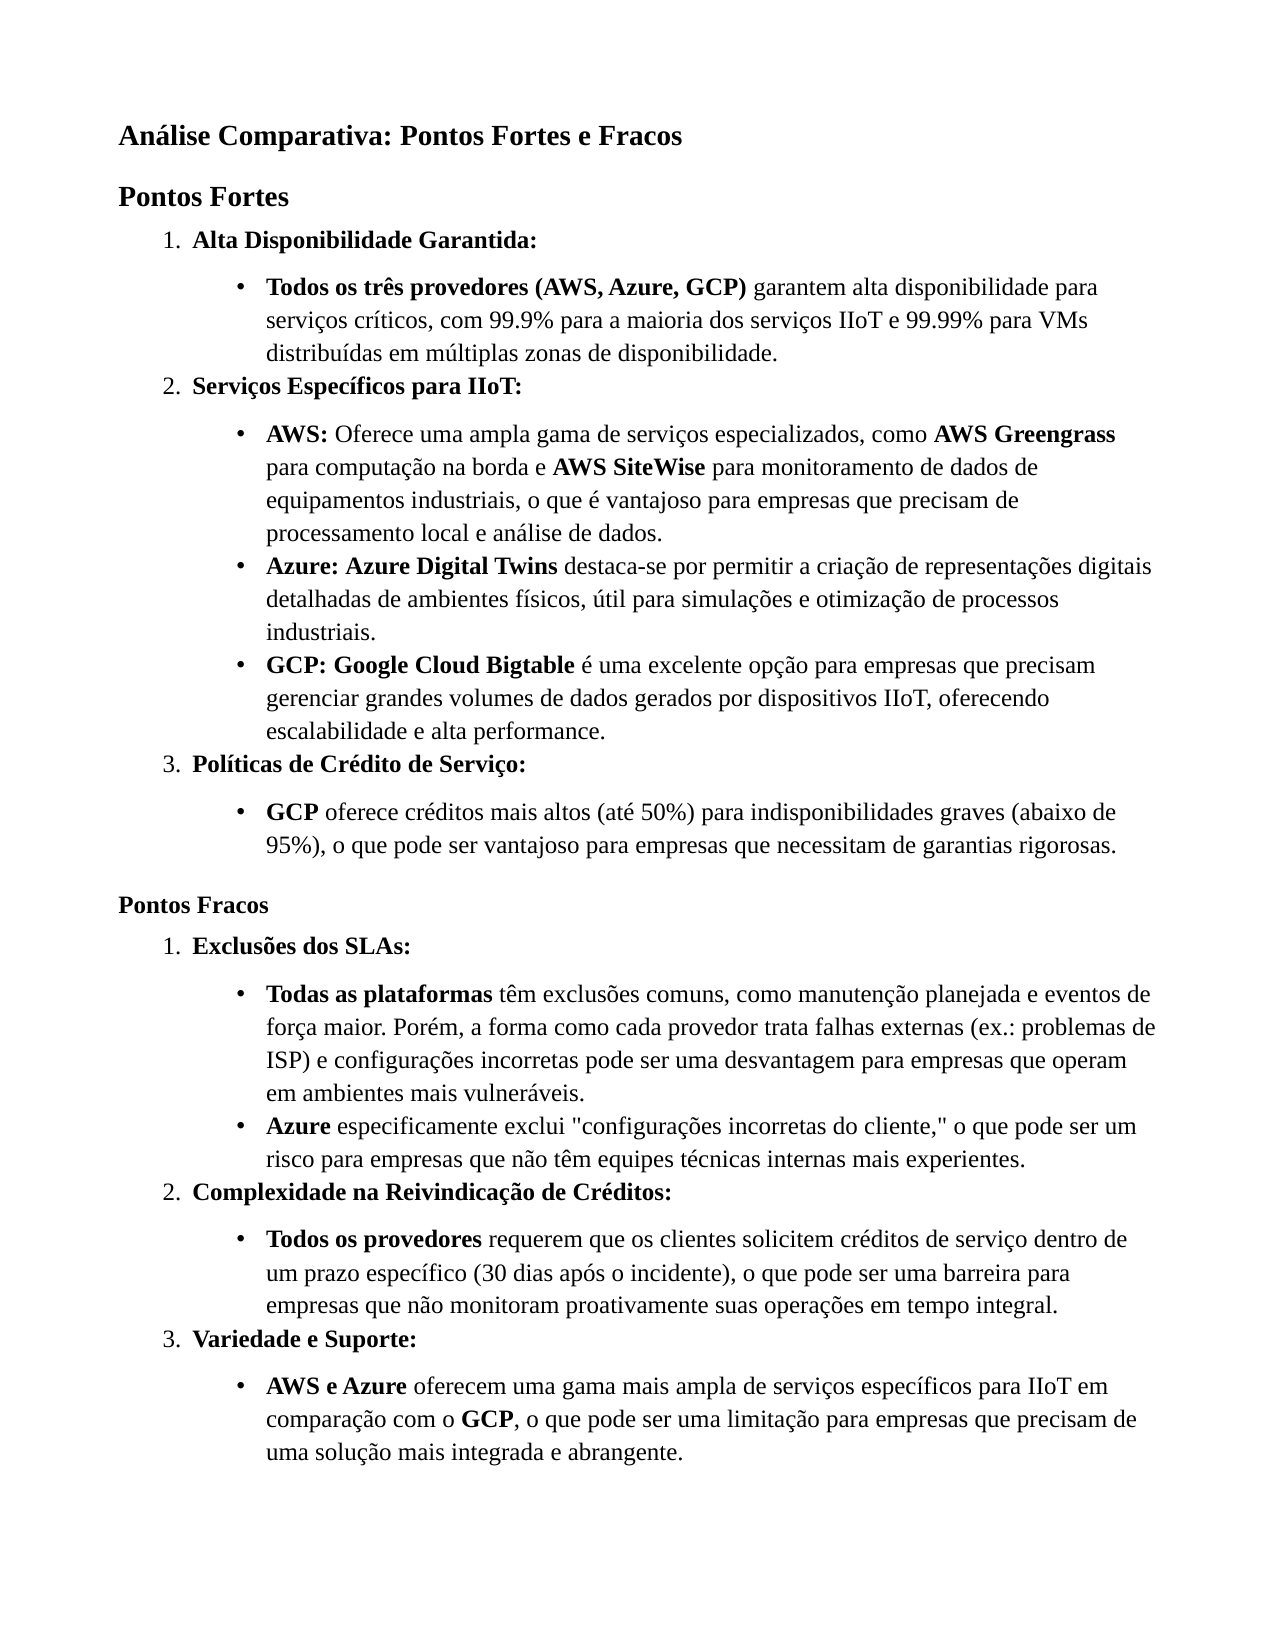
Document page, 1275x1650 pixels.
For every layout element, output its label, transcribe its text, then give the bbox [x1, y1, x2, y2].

list Todos os três provedores (AWS, Azure, GCP) garantem alta disponibilidade para serviços críticos, com 99.9% para a maioria dos serviços IIoT e 99.99% para VMs distribuídas em múltiplas zonas de disponibilidade. [236, 272, 1157, 367]
list Todos os provedores requerem que os clientes solicitem créditos de serviço dentro de um prazo específico (30 dias após o incidente), o que pode ser uma barreira para empresas que não monitoram proativamente suas operações em tempo integral. [236, 1224, 1157, 1319]
list AWS e Azure oferecem uma gama mais ampla de serviços específicos para IIoT em comparação com o GCP, o que pode ser uma limitação para empresas que precisam de uma solução mais integrada e abrangente. [236, 1371, 1157, 1466]
list Azure: Azure Digital Twins destaca-se por permitir a criação de representações digitais detalhadas de ambientes físicos, útil para simulações e otimização de processos industriais. [236, 551, 1157, 646]
subtitle Análise Comparativa: Pontos Fortes e Fracos [118, 118, 1157, 152]
subtitle Pontos Fracos [118, 890, 1157, 919]
list GCP oferece créditos mais altos (até 50%) para indisponibilidades graves (abaixo de 95%), o que pode ser vantajoso para empresas que necessitam de garantias rigorosas. [236, 797, 1157, 859]
list Complexidade na Reivindicação de Créditos: [162, 1177, 1157, 1206]
list Alta Disponibilidade Garantida: [162, 225, 1157, 253]
list Variedade e Suporte: [162, 1324, 1157, 1352]
list GCP: Google Cloud Bigtable é uma excelente opção para empresas que precisam gerenciar grandes volumes de dados gerados por dispositivos IIoT, oferecendo escalabilidade e alta performance. [236, 650, 1157, 745]
list Serviços Específicos para IIoT: [162, 371, 1157, 400]
list Exclusões dos SLAs: [162, 931, 1157, 960]
list Todas as plataformas têm exclusões comuns, como manutenção planejada e eventos de força maior. Porém, a forma como cada provedor trata falhas externas (ex.: problemas de ISP) e configurações incorretas pode ser uma desvantagem para empresas que operam em ambientes mais vulneráveis. [236, 979, 1157, 1107]
subtitle Pontos Fortes [118, 179, 1157, 212]
list AWS: Oferece uma ampla gama de serviços especializados, como AWS Greengrass para computação na borda e AWS SiteWise para monitoramento de dados de equipamentos industriais, o que é vantajoso para empresas que precisam de processamento local e análise de dados. [236, 419, 1157, 547]
list Políticas de Crédito de Serviço: [162, 749, 1157, 778]
list Azure especificamente exclui "configurações incorretas do cliente," o que pode ser um risco para empresas que não têm equipes técnicas internas mais experientes. [236, 1111, 1157, 1173]
